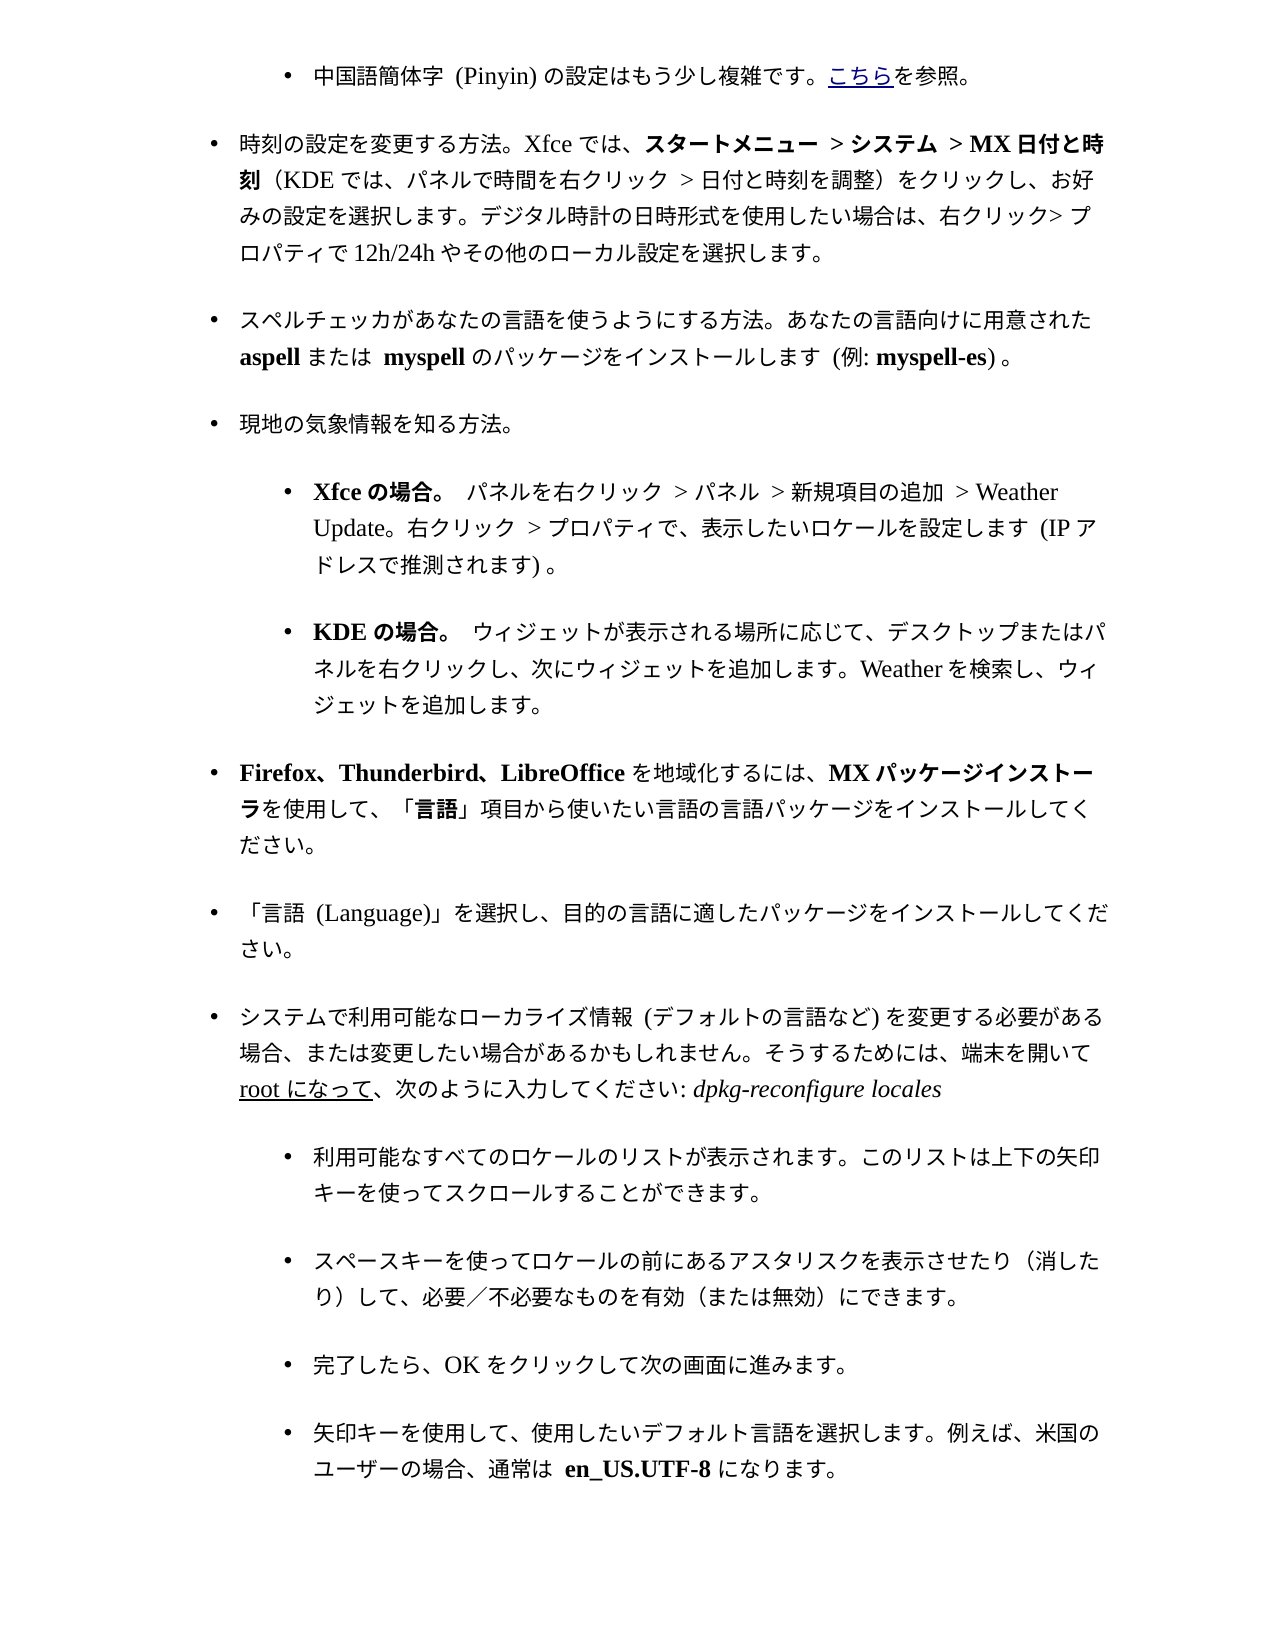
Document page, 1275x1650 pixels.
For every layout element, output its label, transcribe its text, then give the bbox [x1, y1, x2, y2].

list システムで利用可能なローカライズ情報 (デフォルトの言語など) を変更する必要がある場合、または変更したい場合があるかもしれません。そうするためには、端末を開いて root になって、次のように入力してください: dpkg-reconfigure locales [210, 1000, 1109, 1104]
list 利用可能なすべてのロケールのリストが表示されます。このリストは上下の矢印キーを使ってスクロールすることができます。 [283, 1140, 1109, 1208]
list スペルチェッカがあなたの言語を使うようにする方法。あなたの言語向けに用意された aspell または myspell のパッケージをインストールします (例: myspell-es) 。 [210, 303, 1109, 371]
list スペースキーを使ってロケールの前にあるアスタリスクを表示させたり（消したり）して、必要／不必要なものを有効（または無効）にできます。 [283, 1244, 1109, 1312]
list 現地の気象情報を知る方法。 [210, 407, 1109, 439]
list 時刻の設定を変更する方法。Xfce では、スタートメニュー > システム > MX日付と時刻（KDE では、パネルで時間を右クリック > 日付と時刻を調整）をクリックし、お好みの設定を選択します。デジタル時計の日時形式を使用したい場合は、右クリック> プロパティで12h/24hやその他のローカル設定を選択します。 [210, 127, 1109, 267]
list 完了したら、OK をクリックして次の画面に進みます。 [283, 1348, 1109, 1380]
list Xfce の場合。 パネルを右クリック > パネル > 新規項目の追加 > Weather Update。右クリック > プロパティで、表示したいロケールを設定します (IPアドレスで推測されます) 。 [283, 475, 1109, 579]
list KDE の場合。 ウィジェットが表示される場所に応じて、デスクトップまたはパネルを右クリックし、次にウィジェットを追加します。Weatherを検索し、ウィジェットを追加します。 [283, 615, 1109, 719]
list Firefox、Thunderbird、LibreOffice を地域化するには、MXパッケージインストーラを使用して、「言語」項目から使いたい言語の言語パッケージをインストールしてください。 [210, 756, 1109, 860]
list 「言語 (Language)」を選択し、目的の言語に適したパッケージをインストールしてください。 [210, 896, 1109, 964]
list 矢印キーを使用して、使用したいデフォルト言語を選択します。例えば、米国のユーザーの場合、通常は en_US.UTF-8 になります。 [283, 1416, 1109, 1484]
list 中国語簡体字 (Pinyin) の設定はもう少し複雑です。こちらを参照。 [283, 59, 1109, 91]
